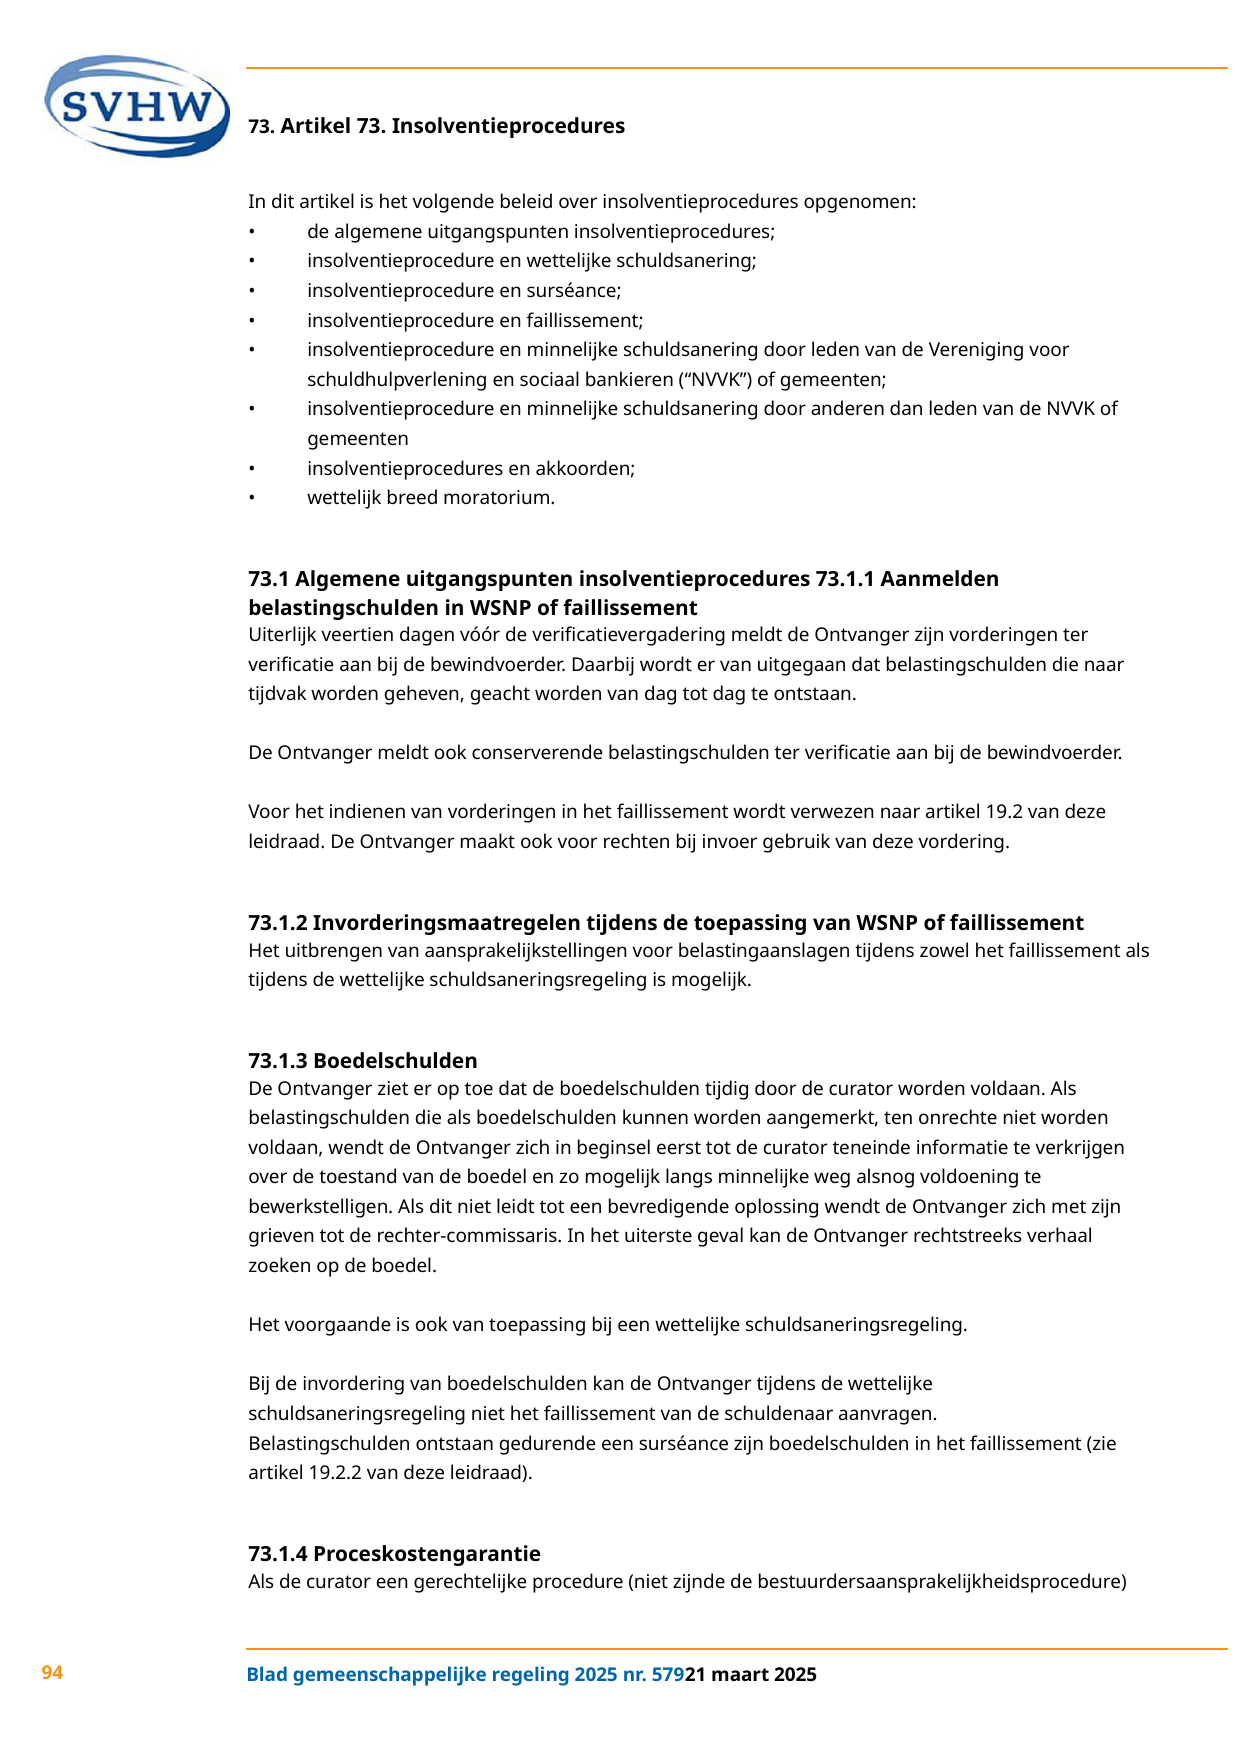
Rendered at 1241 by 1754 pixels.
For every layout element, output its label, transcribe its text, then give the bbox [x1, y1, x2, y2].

picture [41, 47, 231, 172]
text Als de curator een gerechtelijke procedure (niet zijnde de bestuurdersaansprakelijkheidsprocedure) [248, 1568, 1152, 1593]
text 73.1.4 Proceskostengarantie [248, 1539, 1152, 1568]
text De Ontvanger meldt ook conserverende belastingschulden ter verificatie aan bij de bewindvoerder. [248, 739, 1152, 765]
text 73.1.3 Boedelschulden [248, 1046, 1152, 1075]
text 73.1 Algemene uitgangspunten insolventieprocedures 73.1.1 Aanmelden belastingschulden in WSNP of faillissement [248, 564, 1152, 621]
text Het uitbrengen van aansprakelijkstellingen voor belastingaanslagen tijdens zowel het faillissement als tijdens de wettelijke schuldsaneringsregeling is mogelijk. [248, 937, 1152, 992]
list insolventieprocedure en minnelijke schuldsanering door anderen dan leden van de NVVK of gemeenten [248, 396, 1152, 451]
list de algemene uitgangspunten insolventieprocedures; [248, 218, 1152, 244]
list insolventieprocedures en akkoorden; [248, 455, 1152, 481]
text Bij de invordering van boedelschulden kan de Ontvanger tijdens de wettelijke schuldsaneringsregeling niet het faillissement van de schuldenaar aanvragen. [248, 1371, 1152, 1426]
text Belastingschulden ontstaan gedurende een surséance zijn boedelschulden in het faillissement (zie artikel 19.2.2 van deze leidraad). [248, 1430, 1152, 1485]
text 73. Artikel 73. Insolventieprocedures [248, 111, 1152, 139]
text Het voorgaande is ook van toepassing bij een wettelijke schuldsaneringsregeling. [248, 1311, 1152, 1337]
list insolventieprocedure en faillissement; [248, 307, 1152, 333]
text Uiterlijk veertien dagen vóór de verificatievergadering meldt de Ontvanger zijn vorderingen ter verificatie aan bij de bewindvoerder. Daarbij wordt er van uitgegaan dat belastingschulden die naar tijdvak worden geheven, geacht worden van dag tot dag te ontstaan. [248, 621, 1152, 706]
text In dit artikel is het volgende beleid over insolventieprocedures opgenomen: [248, 188, 1152, 214]
list insolventieprocedure en surséance; [248, 277, 1152, 303]
text Voor het indienen van vorderingen in het faillissement wordt verwezen naar artikel 19.2 van deze leidraad. De Ontvanger maakt ook voor rechten bij invoer gebruik van deze vordering. [248, 799, 1152, 854]
text De Ontvanger ziet er op toe dat de boedelschulden tijdig door de curator worden voldaan. Als belastingschulden die als boedelschulden kunnen worden aangemerkt, ten onrechte niet worden voldaan, wendt de Ontvanger zich in beginsel eerst tot de curator teneinde informatie te verkrijgen over de toestand van de boedel en zo mogelijk langs minnelijke weg alsnog voldoening te bewerkstelligen. Als dit niet leidt tot een bevredigende oplossing wendt de Ontvanger zich met zijn grieven tot de rechter-commissaris. In het uiterste geval kan de Ontvanger rechtstreeks verhaal zoeken op de boedel. [248, 1075, 1152, 1278]
list insolventieprocedure en wettelijke schuldsanering; [248, 248, 1152, 273]
list wettelijk breed moratorium. [248, 484, 1152, 510]
list insolventieprocedure en minnelijke schuldsanering door leden van de Vereniging voor schuldhulpverlening en sociaal bankieren (“NVVK”) of gemeenten; [248, 336, 1152, 392]
text 73.1.2 Invorderingsmaatregelen tijdens de toepassing van WSNP of faillissement [248, 908, 1152, 937]
